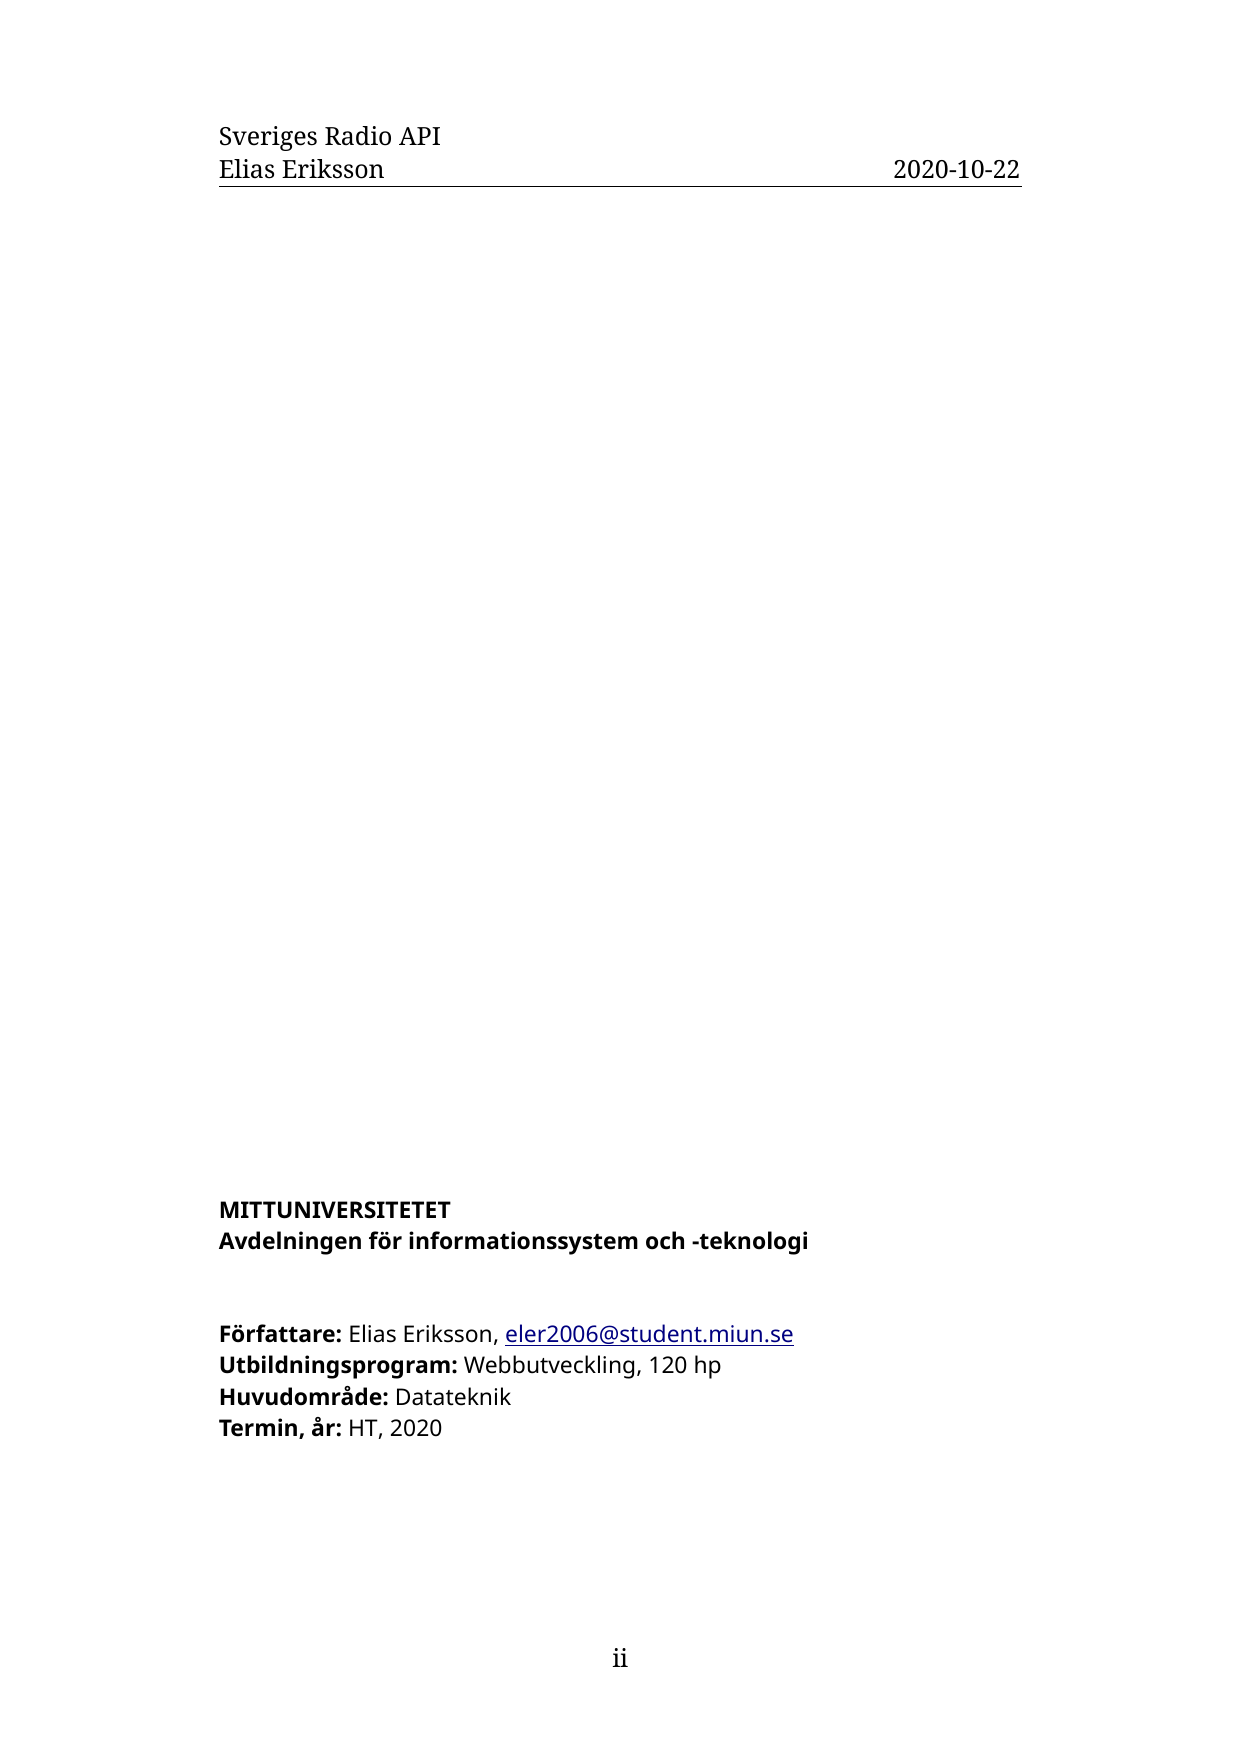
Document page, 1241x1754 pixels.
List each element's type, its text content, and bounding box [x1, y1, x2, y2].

text Författare: Elias Eriksson, eler2006@student.miun.se Utbildningsprogram: Webbutveckling, 120 hp Huvudområde: Datateknik Termin, år: HT, 2020 [218, 1287, 1022, 1443]
text MITTUNIVERSITETET Avdelningen för informationssystem och -teknologi [218, 1194, 1022, 1256]
